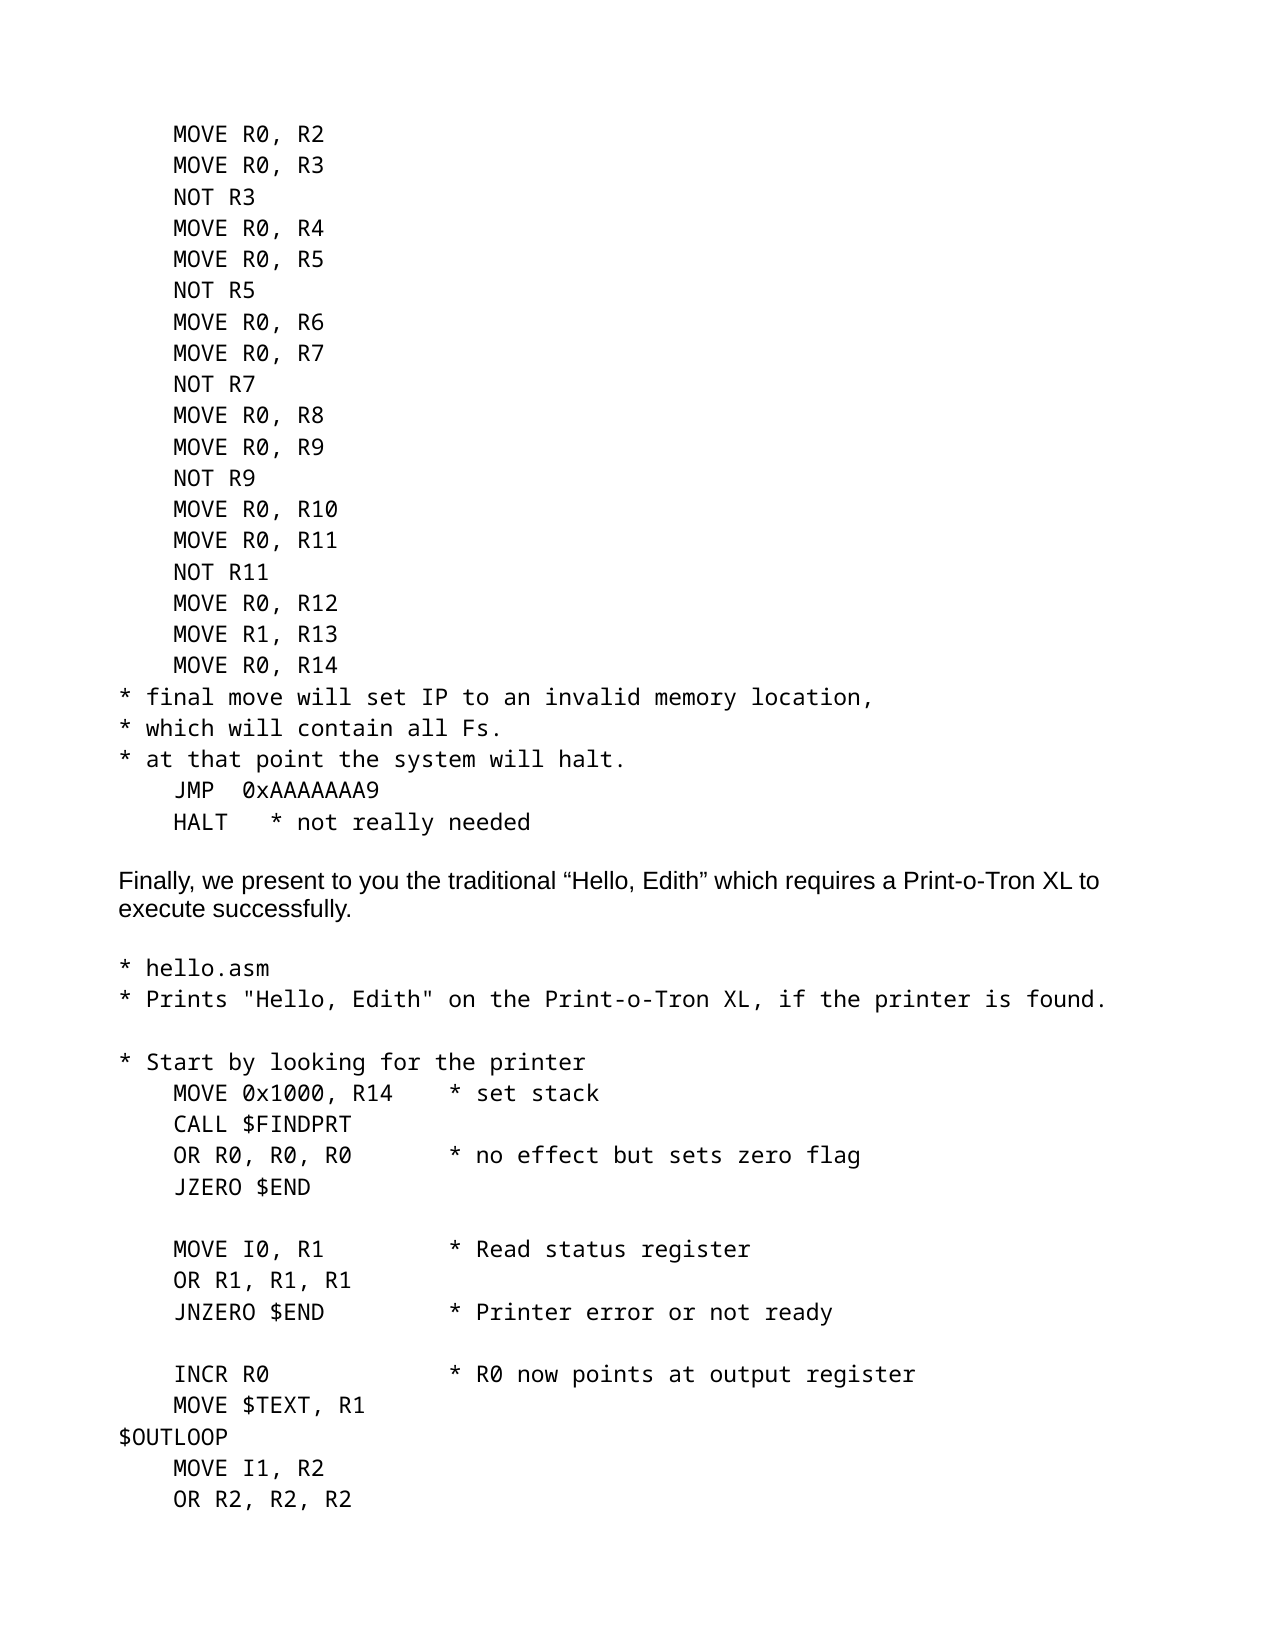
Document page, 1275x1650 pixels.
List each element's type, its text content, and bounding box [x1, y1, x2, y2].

text MOVE R0, R5 [118, 243, 1157, 274]
text MOVE R0, R12 [118, 587, 1157, 618]
text * hello.asm [118, 952, 1157, 983]
text MOVE R0, R10 [118, 493, 1157, 524]
text MOVE R0, R8 [118, 399, 1157, 431]
text NOT R3 [118, 181, 1157, 212]
text MOVE I0, R1 * Read status register [118, 1233, 1157, 1264]
text OR R2, R2, R2 [118, 1483, 1157, 1514]
text MOVE R1, R13 [118, 618, 1157, 649]
text JNZERO $END * Printer error or not ready [118, 1296, 1157, 1327]
text HALT * not really needed [118, 806, 1157, 837]
text MOVE R0, R14 [118, 649, 1157, 681]
text MOVE R0, R7 [118, 337, 1157, 368]
text NOT R5 [118, 274, 1157, 306]
text MOVE R0, R4 [118, 212, 1157, 243]
text MOVE R0, R11 [118, 524, 1157, 556]
text MOVE 0x1000, R14 * set stack [118, 1077, 1157, 1108]
text MOVE I1, R2 [118, 1452, 1157, 1483]
text MOVE $TEXT, R1 [118, 1389, 1157, 1421]
text MOVE R0, R2 [118, 118, 1157, 149]
text CALL $FINDPRT [118, 1108, 1157, 1139]
text * final move will set IP to an invalid memory location, [118, 681, 1157, 712]
text $OUTLOOP [118, 1421, 1157, 1452]
text * at that point the system will halt. [118, 743, 1157, 774]
text JMP 0xAAAAAAA9 [118, 774, 1157, 806]
text INCR R0 * R0 now points at output register [118, 1358, 1157, 1389]
text * which will contain all Fs. [118, 712, 1157, 743]
text MOVE R0, R3 [118, 149, 1157, 181]
text Finally, we present to you the traditional “Hello, Edith” which requires a Print-o-Tron XL to execute successfully. [118, 866, 1157, 923]
text OR R0, R0, R0 * no effect but sets zero flag [118, 1139, 1157, 1171]
text * Prints "Hello, Edith" on the Print-o-Tron XL, if the printer is found. [118, 983, 1157, 1014]
text NOT R7 [118, 368, 1157, 399]
text * Start by looking for the printer [118, 1046, 1157, 1077]
text JZERO $END [118, 1171, 1157, 1202]
text NOT R9 [118, 462, 1157, 493]
text MOVE R0, R9 [118, 431, 1157, 462]
text MOVE R0, R6 [118, 306, 1157, 337]
text NOT R11 [118, 556, 1157, 587]
text OR R1, R1, R1 [118, 1264, 1157, 1296]
